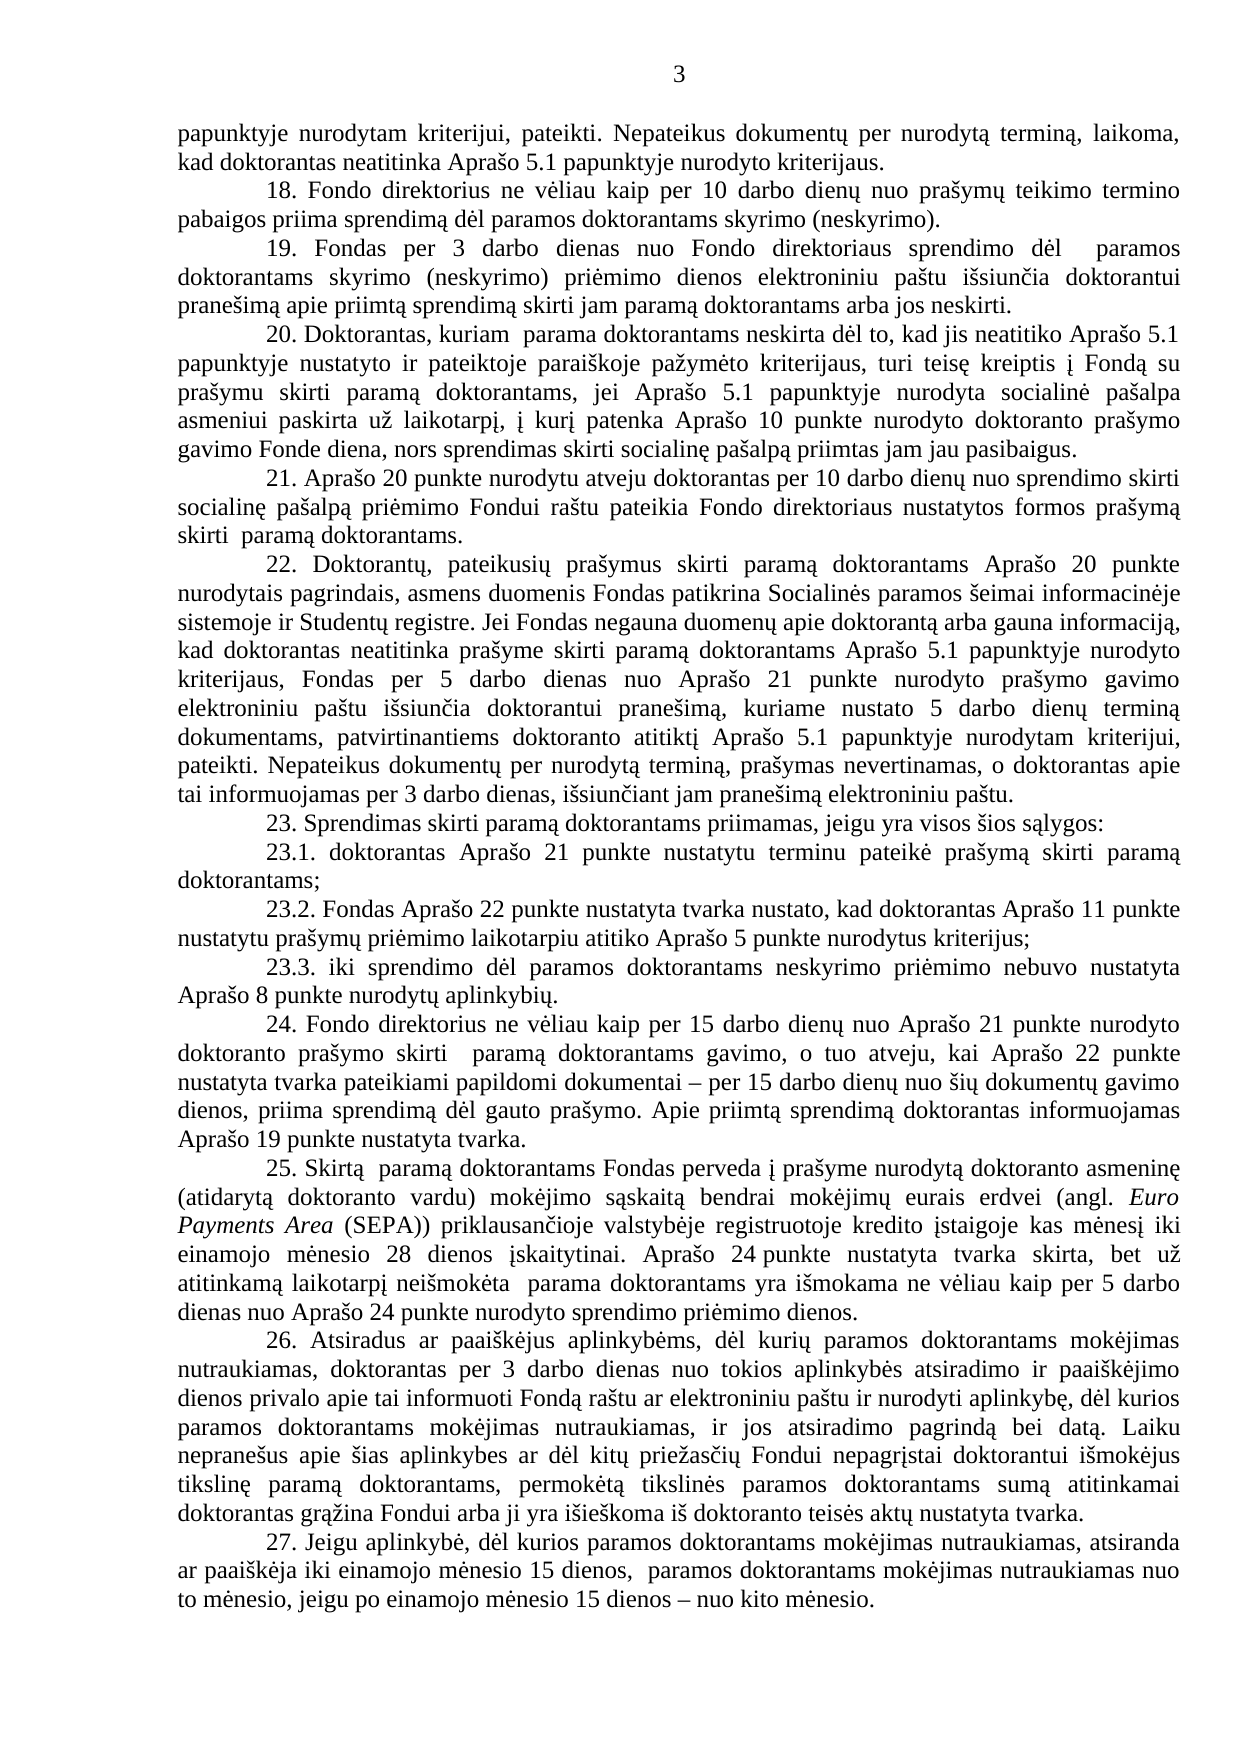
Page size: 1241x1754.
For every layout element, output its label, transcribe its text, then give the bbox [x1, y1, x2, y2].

text 18. Fondo direktorius ne vėliau kaip per 10 darbo dienų nuo prašymų teikimo termino pabaigos priima sprendimą dėl paramos doktorantams skyrimo (neskyrimo). [177, 176, 1181, 233]
text 20. Doktorantas, kuriam parama doktorantams neskirta dėl to, kad jis neatitiko Aprašo 5.1 papunktyje nustatyto ir pateiktoje paraiškoje pažymėto kriterijaus, turi teisę kreiptis į Fondą su prašymu skirti paramą doktorantams, jei Aprašo 5.1 papunktyje nurodyta socialinė pašalpa asmeniui paskirta už laikotarpį, į kurį patenka Aprašo 10 punkte nurodyto doktoranto prašymo gavimo Fonde diena, nors sprendimas skirti socialinę pašalpą priimtas jam jau pasibaigus. [177, 319, 1181, 463]
text 27. Jeigu aplinkybė, dėl kurios paramos doktorantams mokėjimas nutraukiamas, atsiranda ar paaiškėja iki einamojo mėnesio 15 dienos, paramos doktorantams mokėjimas nutraukiamas nuo to mėnesio, jeigu po einamojo mėnesio 15 dienos – nuo kito mėnesio. [177, 1527, 1181, 1613]
text 24. Fondo direktorius ne vėliau kaip per 15 darbo dienų nuo Aprašo 21 punkte nurodyto doktoranto prašymo skirti paramą doktorantams gavimo, o tuo atveju, kai Aprašo 22 punkte nustatyta tvarka pateikiami papildomi dokumentai – per 15 darbo dienų nuo šių dokumentų gavimo dienos, priima sprendimą dėl gauto prašymo. Apie priimtą sprendimą doktorantas informuojamas Aprašo 19 punkte nustatyta tvarka. [177, 1009, 1181, 1153]
text 19. Fondas per 3 darbo dienas nuo Fondo direktoriaus sprendimo dėl paramos doktorantams skyrimo (neskyrimo) priėmimo dienos elektroniniu paštu išsiunčia doktorantui pranešimą apie priimtą sprendimą skirti jam paramą doktorantams arba jos neskirti. [177, 233, 1181, 319]
text 25. Skirtą paramą doktorantams Fondas perveda į prašyme nurodytą doktoranto asmeninę (atidarytą doktoranto vardu) mokėjimo sąskaitą bendrai mokėjimų eurais erdvei (angl. Euro Payments Area (SEPA)) priklausančioje valstybėje registruotoje kredito įstaigoje kas mėnesį iki einamojo mėnesio 28 dienos įskaitytinai. Aprašo 24 punkte nustatyta tvarka skirta, bet už atitinkamą laikotarpį neišmokėta parama doktorantams yra išmokama ne vėliau kaip per 5 darbo dienas nuo Aprašo 24 punkte nurodyto sprendimo priėmimo dienos. [177, 1153, 1181, 1326]
text 21. Aprašo 20 punkte nurodytu atveju doktorantas per 10 darbo dienų nuo sprendimo skirti socialinę pašalpą priėmimo Fondui raštu pateikia Fondo direktoriaus nustatytos formos prašymą skirti paramą doktorantams. [177, 463, 1181, 549]
text papunktyje nurodytam kriterijui, pateikti. Nepateikus dokumentų per nurodytą terminą, laikoma, kad doktorantas neatitinka Aprašo 5.1 papunktyje nurodyto kriterijaus. [177, 118, 1181, 176]
text 23.2. Fondas Aprašo 22 punkte nustatyta tvarka nustato, kad doktorantas Aprašo 11 punkte nustatytu prašymų priėmimo laikotarpiu atitiko Aprašo 5 punkte nurodytus kriterijus; [177, 894, 1181, 952]
text 23.3. iki sprendimo dėl paramos doktorantams neskyrimo priėmimo nebuvo nustatyta Aprašo 8 punkte nurodytų aplinkybių. [177, 952, 1181, 1009]
text 23. Sprendimas skirti paramą doktorantams priimamas, jeigu yra visos šios sąlygos: [177, 808, 1181, 837]
text 26. Atsiradus ar paaiškėjus aplinkybėms, dėl kurių paramos doktorantams mokėjimas nutraukiamas, doktorantas per 3 darbo dienas nuo tokios aplinkybės atsiradimo ir paaiškėjimo dienos privalo apie tai informuoti Fondą raštu ar elektroniniu paštu ir nurodyti aplinkybę, dėl kurios paramos doktorantams mokėjimas nutraukiamas, ir jos atsiradimo pagrindą bei datą. Laiku nepranešus apie šias aplinkybes ar dėl kitų priežasčių Fondui nepagrįstai doktorantui išmokėjus tikslinę paramą doktorantams, permokėtą tikslinės paramos doktorantams sumą atitinkamai doktorantas grąžina Fondui arba ji yra išieškoma iš doktoranto teisės aktų nustatyta tvarka. [177, 1326, 1181, 1527]
text 23.1. doktorantas Aprašo 21 punkte nustatytu terminu pateikė prašymą skirti paramą doktorantams; [177, 837, 1181, 894]
text 22. Doktorantų, pateikusių prašymus skirti paramą doktorantams Aprašo 20 punkte nurodytais pagrindais, asmens duomenis Fondas patikrina Socialinės paramos šeimai informacinėje sistemoje ir Studentų registre. Jei Fondas negauna duomenų apie doktorantą arba gauna informaciją, kad doktorantas neatitinka prašyme skirti paramą doktorantams Aprašo 5.1 papunktyje nurodyto kriterijaus, Fondas per 5 darbo dienas nuo Aprašo 21 punkte nurodyto prašymo gavimo elektroniniu paštu išsiunčia doktorantui pranešimą, kuriame nustato 5 darbo dienų terminą dokumentams, patvirtinantiems doktoranto atitiktį Aprašo 5.1 papunktyje nurodytam kriterijui, pateikti. Nepateikus dokumentų per nurodytą terminą, prašymas nevertinamas, o doktorantas apie tai informuojamas per 3 darbo dienas, išsiunčiant jam pranešimą elektroniniu paštu. [177, 549, 1181, 808]
